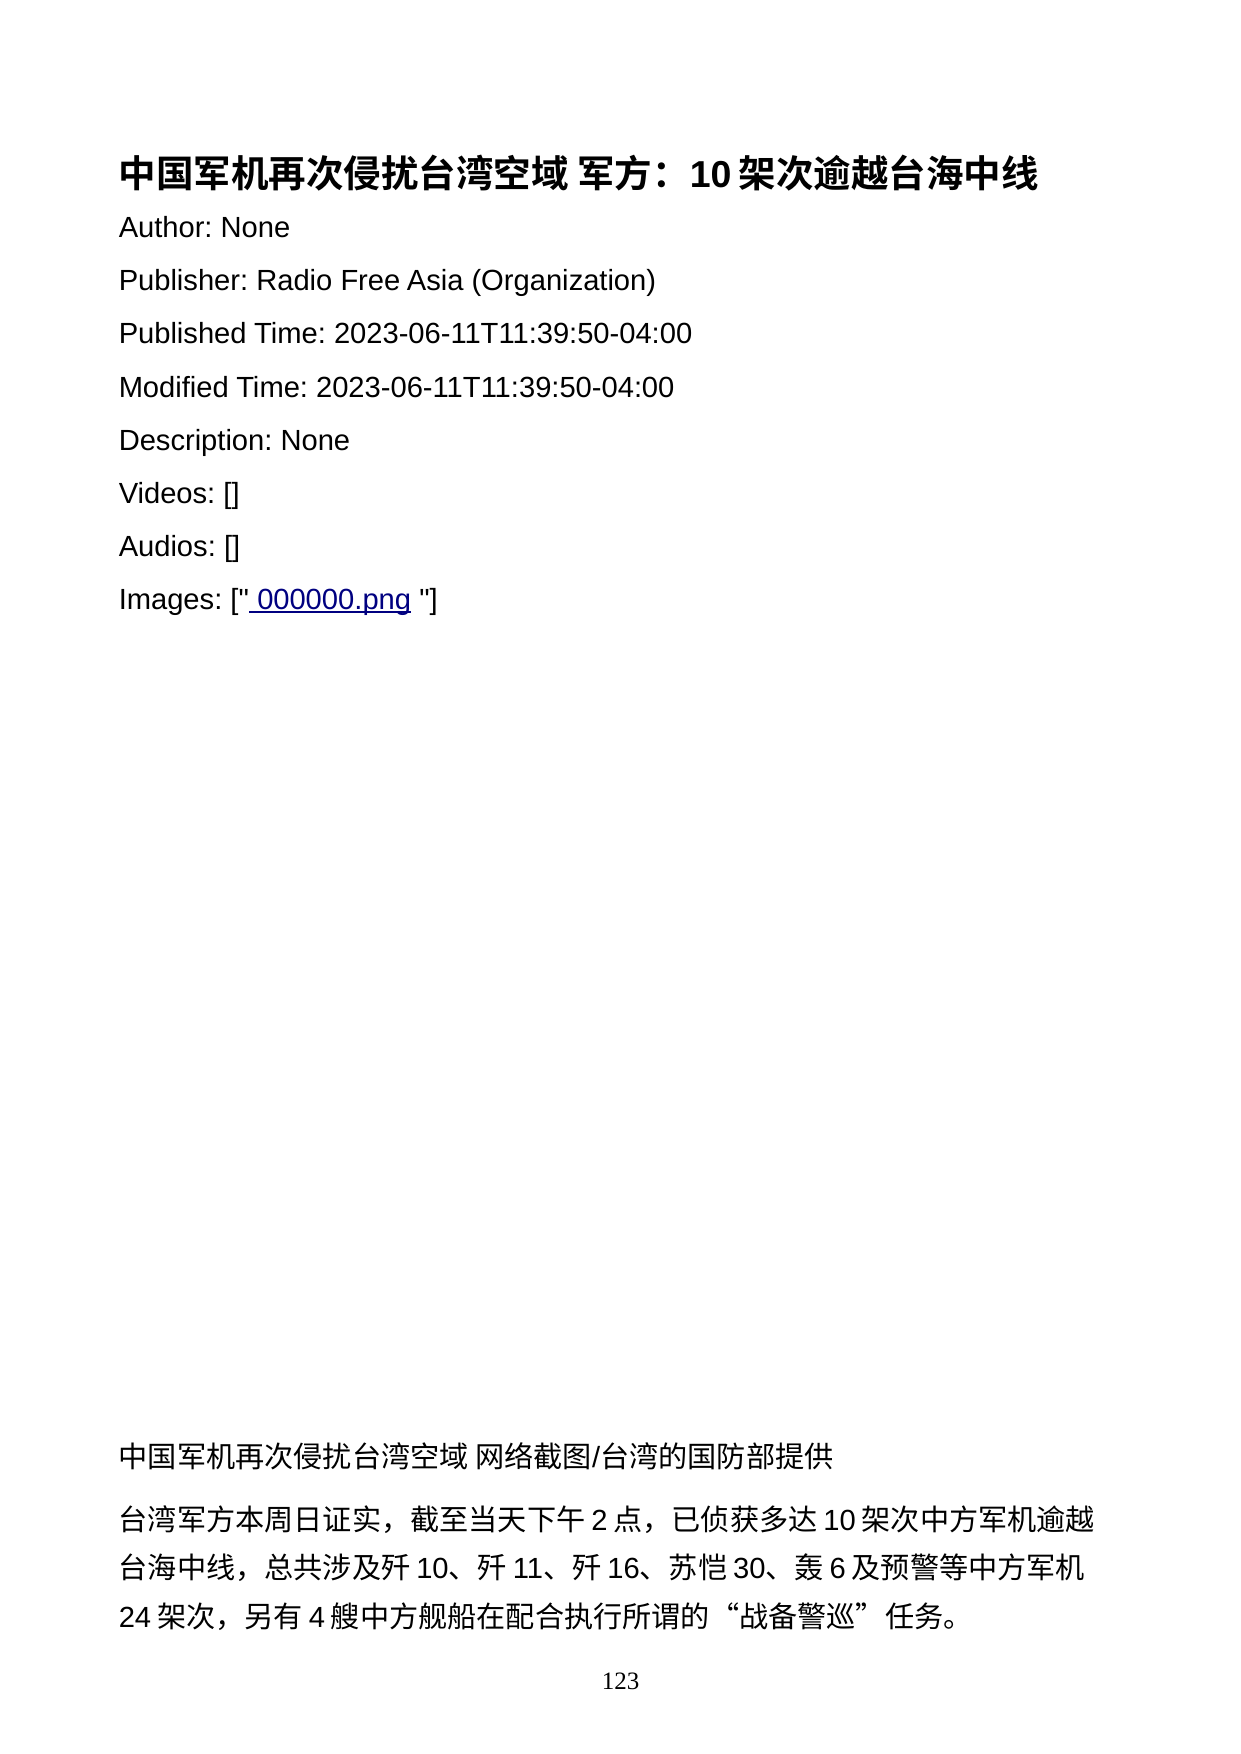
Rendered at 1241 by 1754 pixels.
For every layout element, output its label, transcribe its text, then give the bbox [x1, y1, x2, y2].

text Description: None [118, 423, 1122, 456]
subtitle 中国军机再次侵扰台湾空域 军方：10架次逾越台海中线 [118, 143, 1122, 198]
text 中国军机再次侵扰台湾空域 网络截图/台湾的国防部提供 [118, 635, 1122, 1476]
text Published Time: 2023-06-11T11:39:50-04:00 [118, 317, 1122, 350]
text Author: None [118, 210, 1122, 244]
text Modified Time: 2023-06-11T11:39:50-04:00 [118, 370, 1122, 403]
text 台湾军方本周日证实，截至当天下午2点，已侦获多达10架次中方军机逾越台海中线，总共涉及歼10、歼11、歼16、苏恺30、轰6及预警等中方军机24架次，另有4艘中方舰船在配合执行所谓的“战备警巡”任务。 [118, 1496, 1122, 1636]
text Images: [" 000000.png "] [118, 582, 1122, 616]
text Videos: [] [118, 476, 1122, 509]
text Audios: [] [118, 529, 1122, 563]
text Publisher: Radio Free Asia (Organization) [118, 263, 1122, 297]
